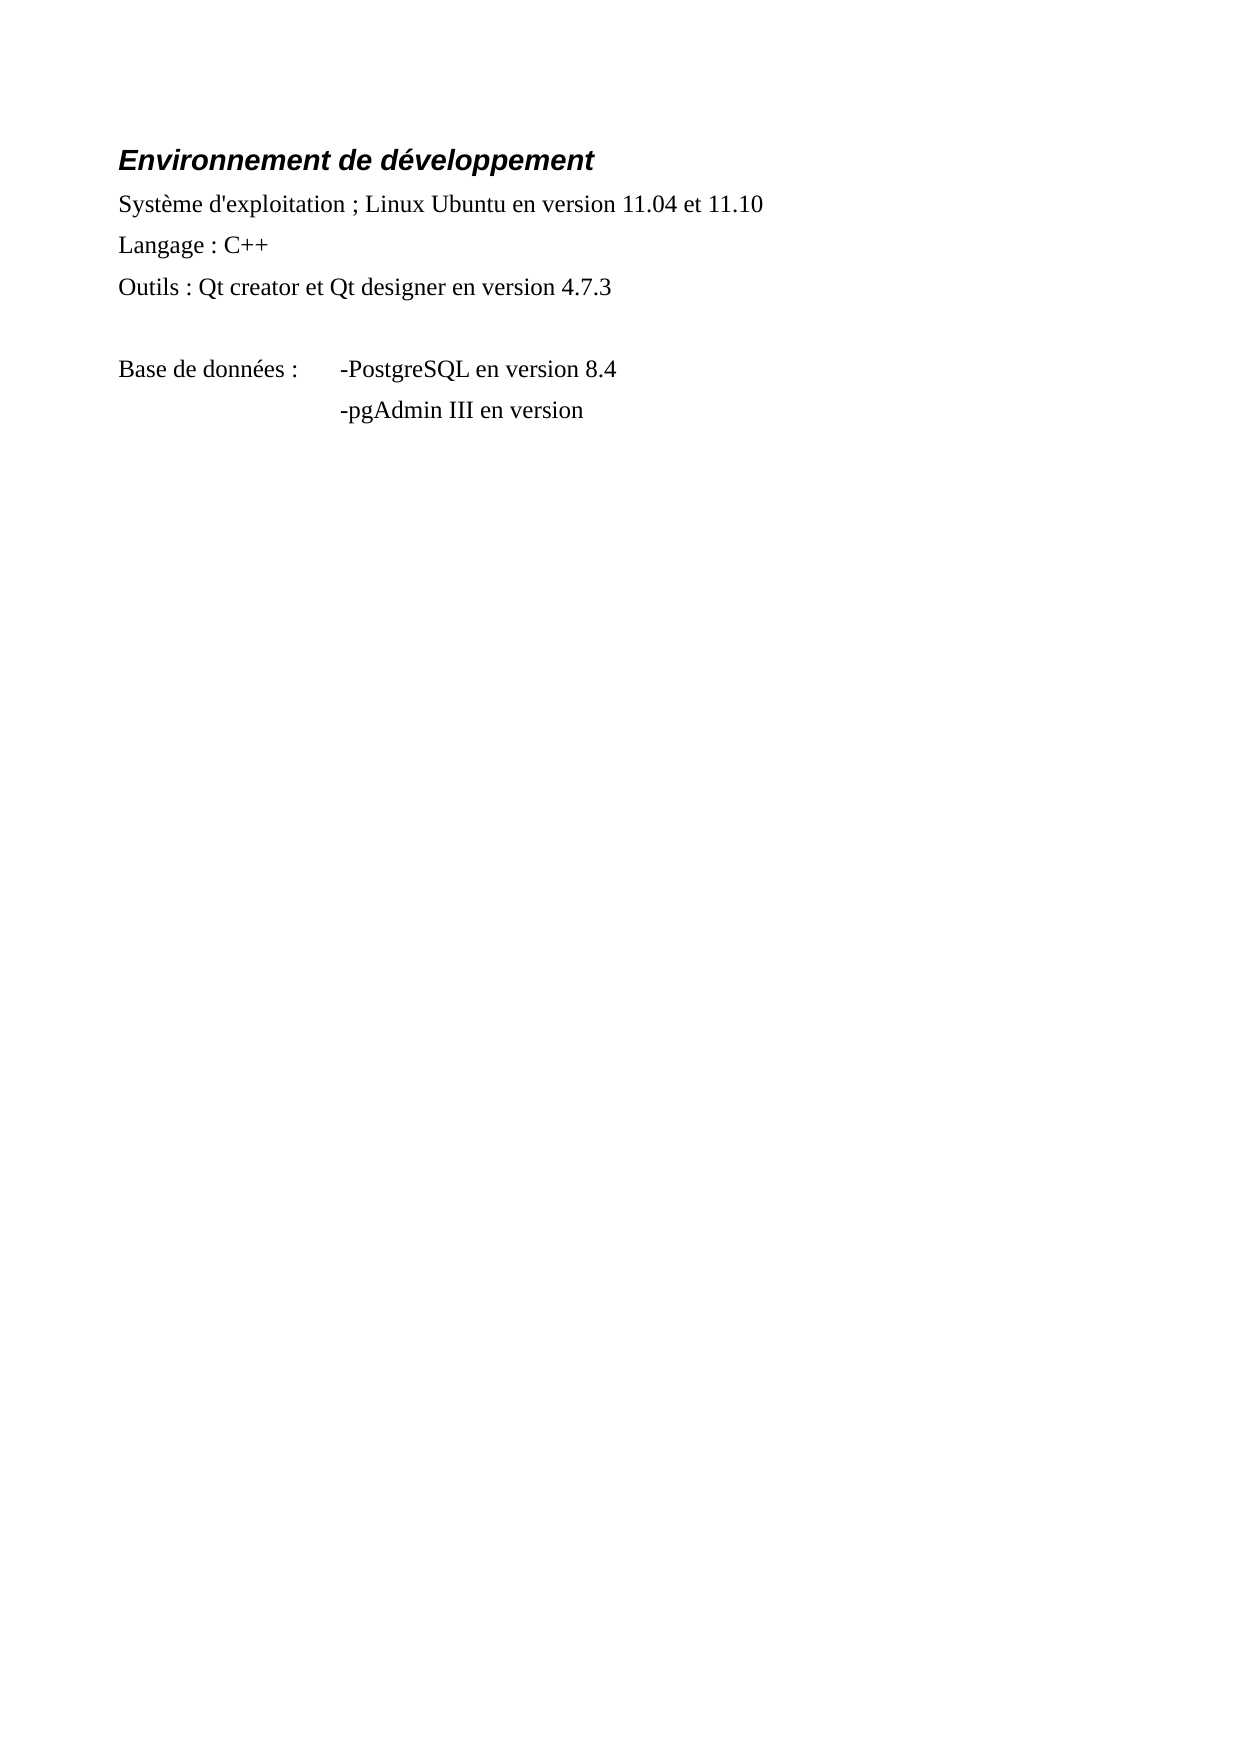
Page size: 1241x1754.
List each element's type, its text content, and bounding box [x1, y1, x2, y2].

text Système d'exploitation ; Linux Ubuntu en version 11.04 et 11.10 [118, 189, 1122, 218]
text Base de données : -PostgreSQL en version 8.4 [118, 354, 1122, 383]
subtitle Environnement de développement [118, 143, 1122, 177]
text Langage : C++ [118, 230, 1122, 259]
text Outils : Qt creator et Qt designer en version 4.7.3 [118, 272, 1122, 300]
text -pgAdmin III en version [118, 395, 1122, 424]
